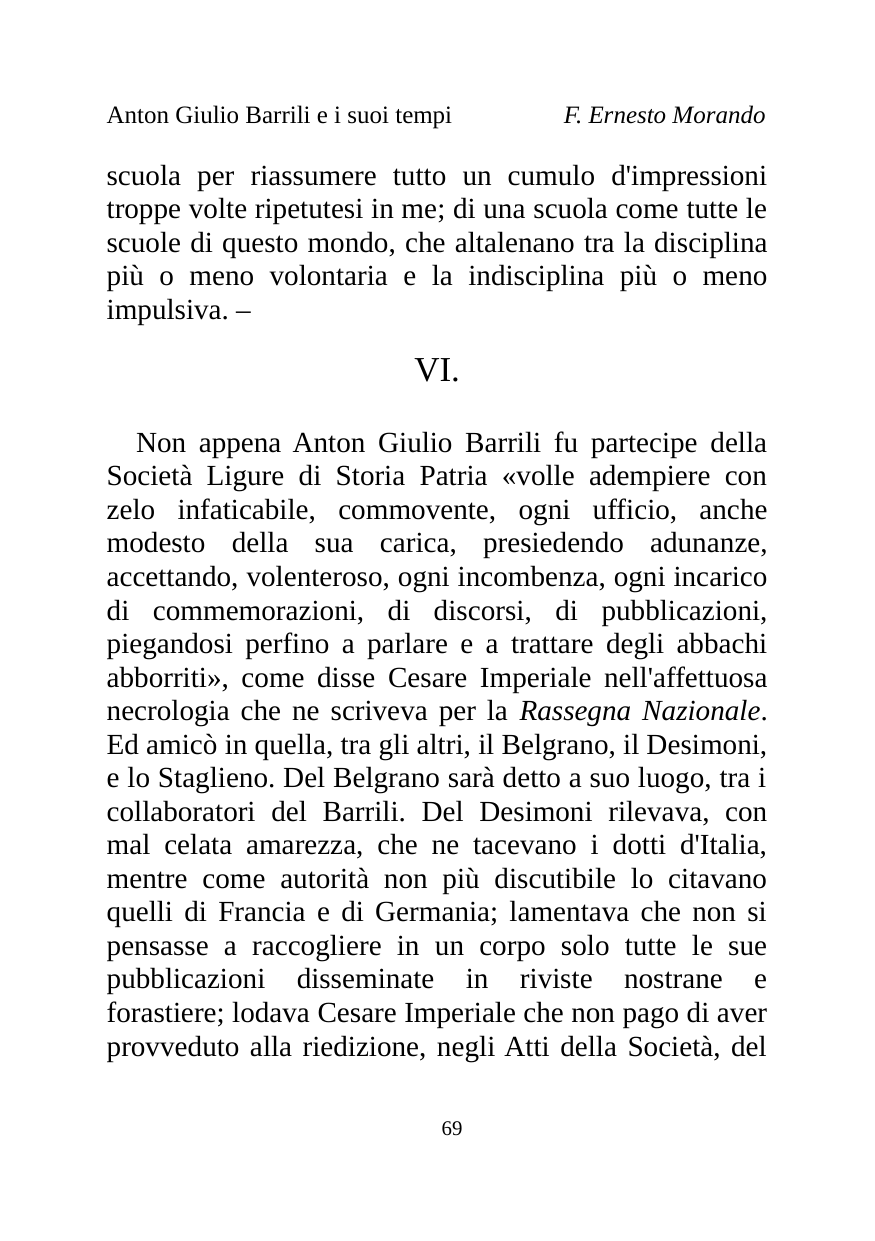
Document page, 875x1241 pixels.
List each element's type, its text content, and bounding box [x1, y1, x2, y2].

text Non appena Anton Giulio Barrili fu partecipe della Società Ligure di Storia Patria «volle adempiere con zelo infaticabile, commovente, ogni ufficio, anche modesto della sua carica, presiedendo adunanze, accettando, volenteroso, ogni incombenza, ogni incarico di commemorazioni, di discorsi, di pubblicazioni, piegandosi perfino a parlare e a trattare degli abbachi abborriti», come disse Cesare Imperiale nell'affettuosa necrologia che ne scriveva per la Rassegna Nazionale. Ed amicò in quella, tra gli altri, il Belgrano, il Desimoni, e lo Staglieno. Del Belgrano sarà detto a suo luogo, tra i collaboratori del Barrili. Del Desimoni rilevava, con mal celata amarezza, che ne tacevano i dotti d'Italia, mentre come autorità non più discutibile lo citavano quelli di Francia e di Germania; lamentava che non si pensasse a raccogliere in un corpo solo tutte le sue pubblicazioni disseminate in riviste nostrane e forastiere; lodava Cesare Imperiale che non pago di aver provveduto alla riedizione, negli Atti della Società, del [106, 425, 768, 1062]
text scuola per riassumere tutto un cumulo d'impressioni troppe volte ripetutesi in me; di una scuola come tutte le scuole di questo mondo, che altalenano tra la disciplina più o meno volontaria e la indisciplina più o meno impulsiva. – [106, 158, 768, 326]
subtitle VI. [106, 349, 768, 389]
